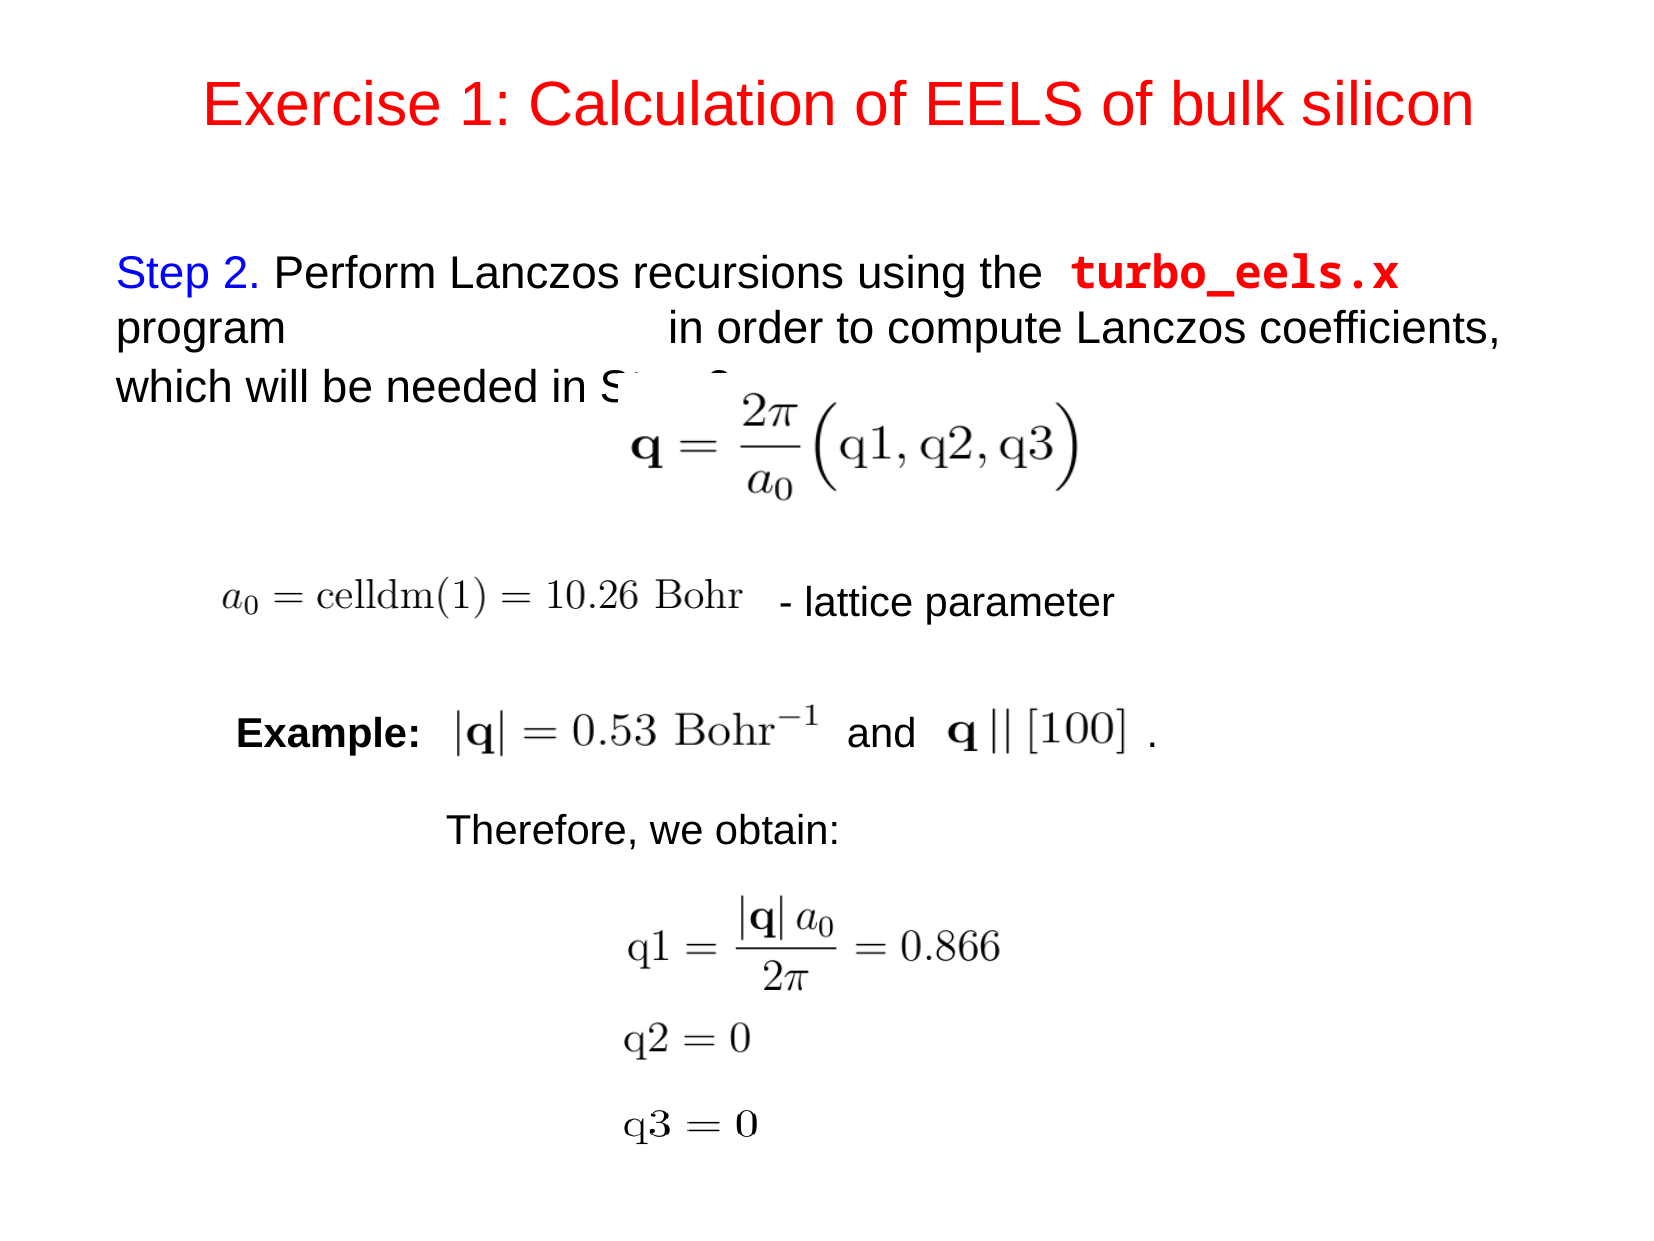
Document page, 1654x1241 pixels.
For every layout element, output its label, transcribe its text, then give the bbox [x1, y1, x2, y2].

picture [210, 567, 757, 625]
picture [934, 696, 1137, 766]
list Therefore, we obtain: [375, 806, 931, 976]
list - lattice parameter [708, 572, 1156, 709]
picture [612, 1008, 763, 1075]
picture [618, 373, 1095, 516]
list Step 2. Perform Lanczos recursions using the turbo_eels.x program in order to compute Lanczos coefficients, which will be needed in Step 3. [45, 240, 1576, 406]
title Exercise 1: Calculation of EELS of bulk silicon [84, 32, 1573, 175]
picture [448, 693, 824, 769]
list Example: and . [165, 709, 1561, 901]
picture [615, 884, 1006, 1006]
picture [609, 1094, 769, 1156]
